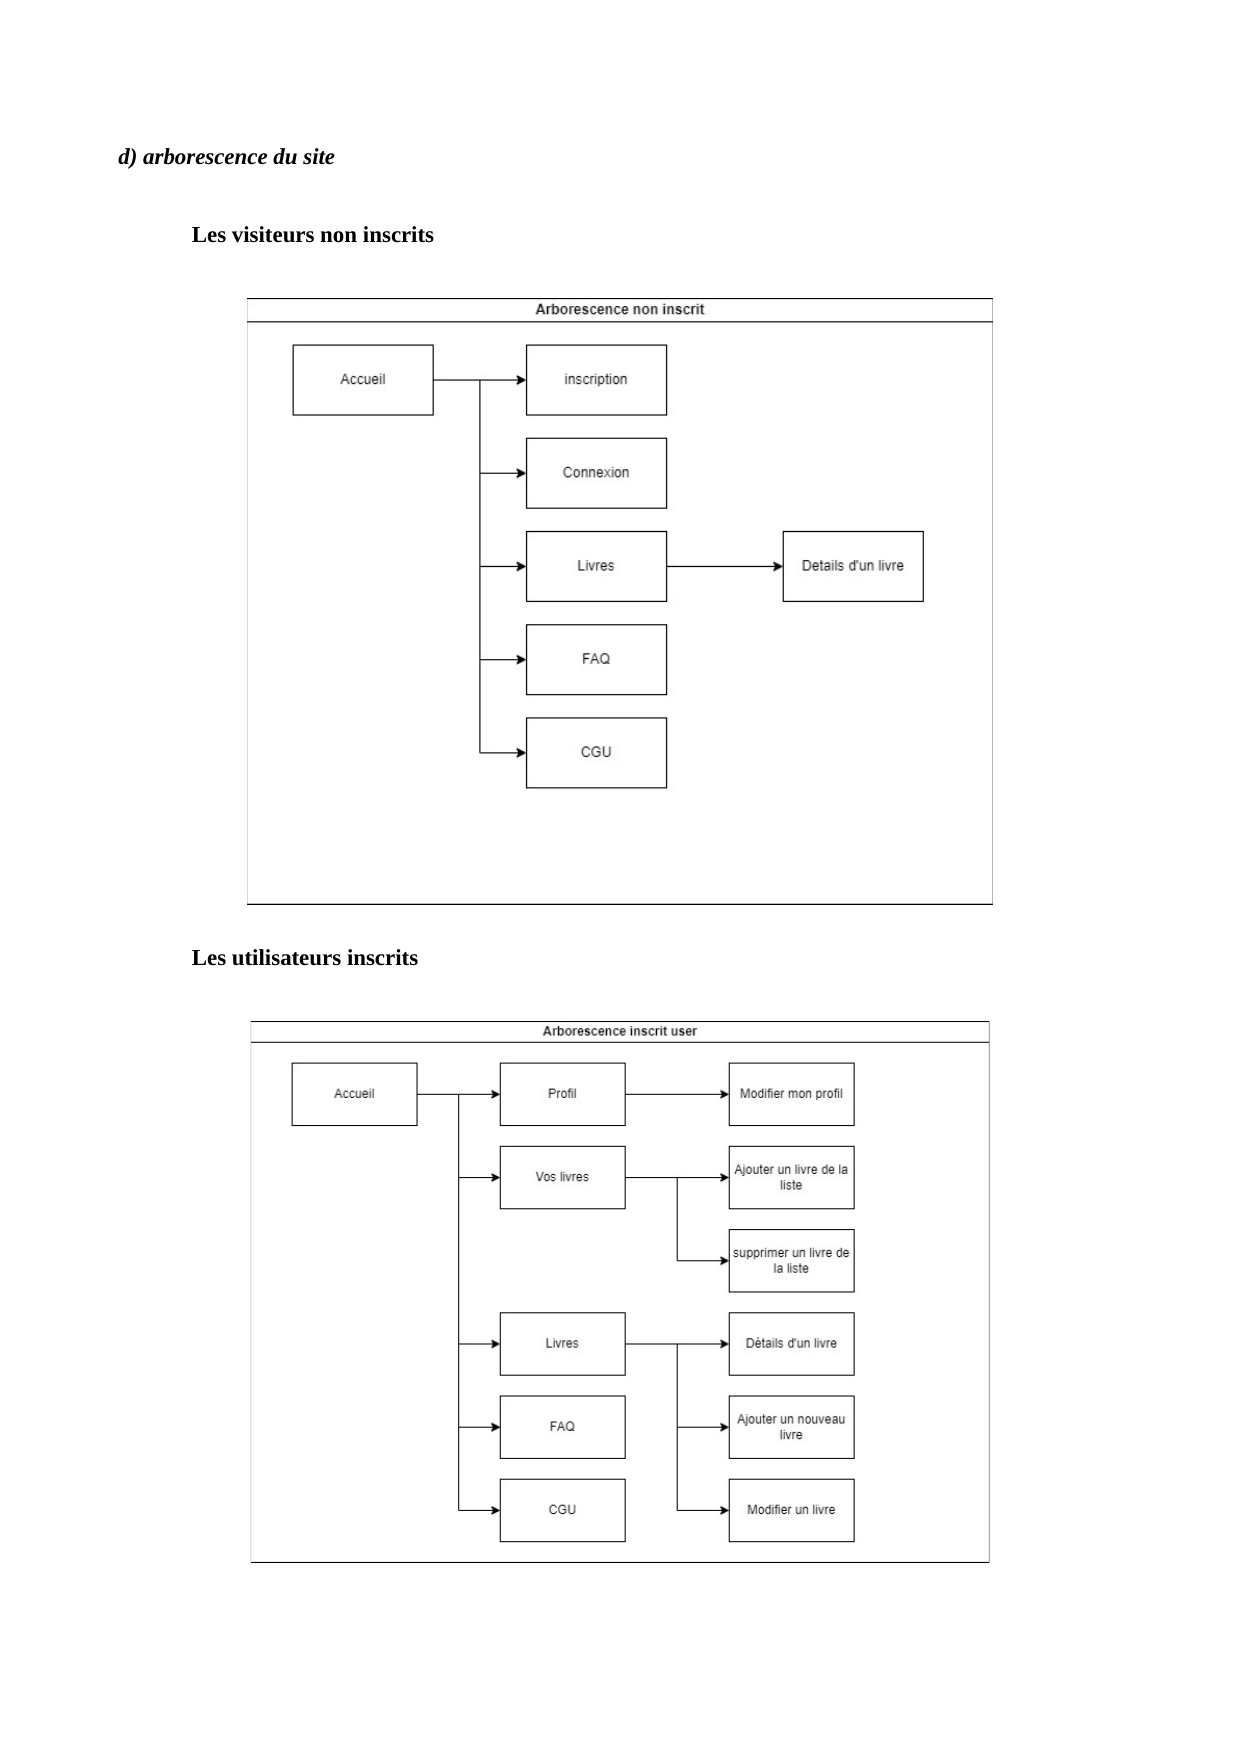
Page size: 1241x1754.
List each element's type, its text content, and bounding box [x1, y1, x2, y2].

subtitle d) arborescence du site [118, 143, 1122, 169]
text Les utilisateurs inscrits [118, 944, 1122, 970]
picture [250, 1021, 990, 1563]
text Les visiteurs non inscrits [118, 221, 1122, 247]
picture [247, 298, 993, 905]
